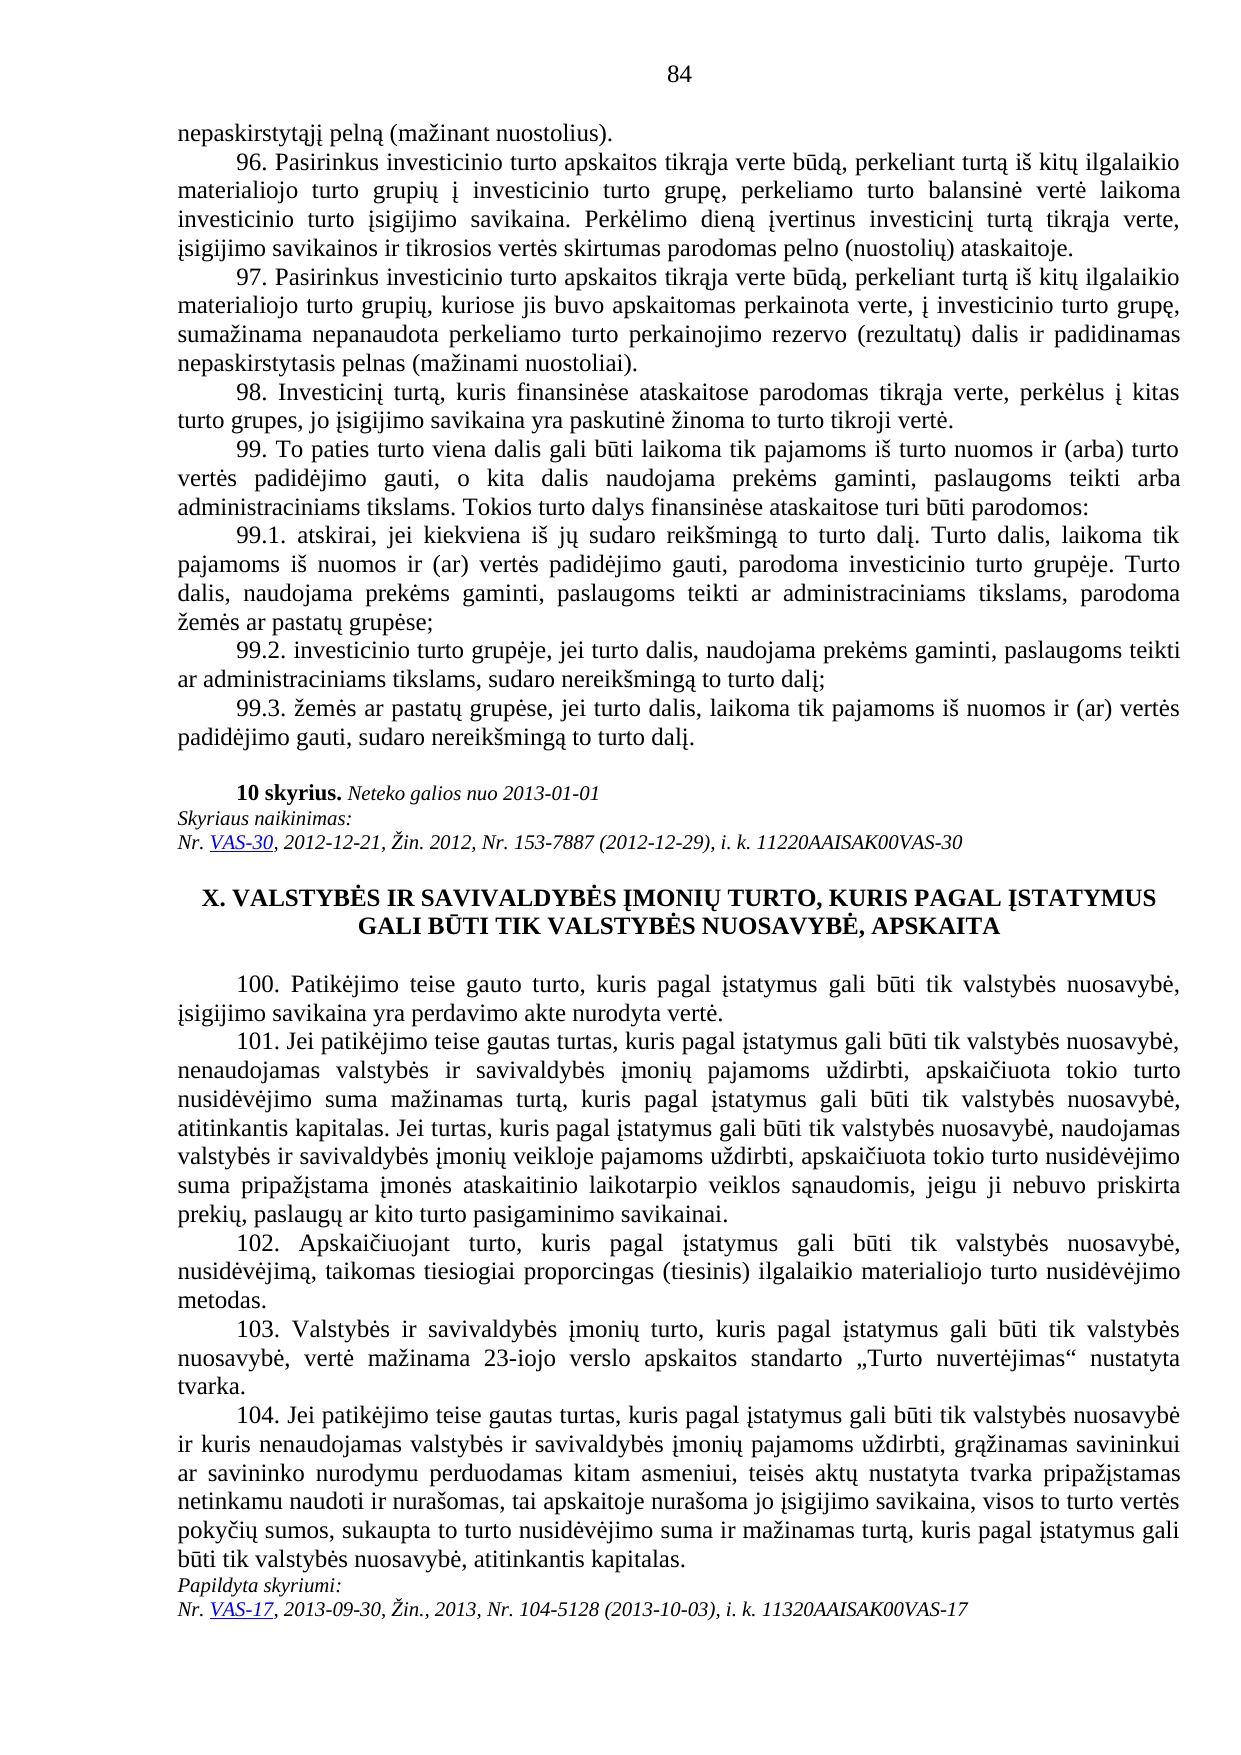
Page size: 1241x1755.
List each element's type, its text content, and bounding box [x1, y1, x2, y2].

text X. VALSTYBĖS ir savivaldybĖS įmonių Turto, kuris pagal įstatymus gali būti tik valstybės nuosavybė, apskaita [177, 883, 1181, 940]
text 96. Pasirinkus investicinio turto apskaitos tikrąja verte būdą, perkeliant turtą iš kitų ilgalaikio materialiojo turto grupių į investicinio turto grupę, perkeliamo turto balansinė vertė laikoma investicinio turto įsigijimo savikaina. Perkėlimo dieną įvertinus investicinį turtą tikrąja verte, įsigijimo savikainos ir tikrosios vertės skirtumas parodomas pelno (nuostolių) ataskaitoje. [177, 147, 1181, 262]
text 97. Pasirinkus investicinio turto apskaitos tikrąja verte būdą, perkeliant turtą iš kitų ilgalaikio materialiojo turto grupių, kuriose jis buvo apskaitomas perkainota verte, į investicinio turto grupę, sumažinama nepanaudota perkeliamo turto perkainojimo rezervo (rezultatų) dalis ir padidinamas nepaskirstytasis pelnas (mažinami nuostoliai). [177, 262, 1181, 377]
text 98. Investicinį turtą, kuris finansinėse ataskaitose parodomas tikrąja verte, perkėlus į kitas turto grupes, jo įsigijimo savikaina yra paskutinė žinoma to turto tikroji vertė. [177, 377, 1181, 434]
text 99. To paties turto viena dalis gali būti laikoma tik pajamoms iš turto nuomos ir (arba) turto vertės padidėjimo gauti, o kita dalis naudojama prekėms gaminti, paslaugoms teikti arba administraciniams tikslams. Tokios turto dalys finansinėse ataskaitose turi būti parodomos: [177, 434, 1181, 521]
text 103. Valstybės ir savivaldybės įmonių turto, kuris pagal įstatymus gali būti tik valstybės nuosavybė, vertė mažinama 23-iojo verslo apskaitos standarto „Turto nuvertėjimas“ nustatyta tvarka. [177, 1314, 1181, 1400]
text 104. Jei patikėjimo teise gautas turtas, kuris pagal įstatymus gali būti tik valstybės nuosavybė ir kuris nenaudojamas valstybės ir savivaldybės įmonių pajamoms uždirbti, grąžinamas savininkui ar savininko nurodymu perduodamas kitam asmeniui, teisės aktų nustatyta tvarka pripažįstamas netinkamu naudoti ir nurašomas, tai apskaitoje nurašoma jo įsigijimo savikaina, visos to turto vertės pokyčių sumos, sukaupta to turto nusidėvėjimo suma ir mažinamas turtą, kuris pagal įstatymus gali būti tik valstybės nuosavybė, atitinkantis kapitalas. [177, 1400, 1181, 1573]
text Skyriaus naikinimas: [177, 806, 1181, 830]
text nepaskirstytąjį pelną (mažinant nuostolius). [177, 118, 1181, 147]
text 99.3. žemės ar pastatų grupėse, jei turto dalis, laikoma tik pajamoms iš nuomos ir (ar) vertės padidėjimo gauti, sudaro nereikšmingą to turto dalį. [177, 693, 1181, 751]
text Nr. VAS-30, 2012-12-21, Žin. 2012, Nr. 153-7887 (2012-12-29), i. k. 11220AAISAK00VAS-30 [177, 830, 1181, 854]
text Nr. VAS-17, 2013-09-30, Žin., 2013, Nr. 104-5128 (2013-10-03), i. k. 11320AAISAK00VAS-17 [177, 1597, 1181, 1621]
text 102. Apskaičiuojant turto, kuris pagal įstatymus gali būti tik valstybės nuosavybė, nusidėvėjimą, taikomas tiesiogiai proporcingas (tiesinis) ilgalaikio materialiojo turto nusidėvėjimo metodas. [177, 1228, 1181, 1314]
text 101. Jei patikėjimo teise gautas turtas, kuris pagal įstatymus gali būti tik valstybės nuosavybė, nenaudojamas valstybės ir savivaldybės įmonių pajamoms uždirbti, apskaičiuota tokio turto nusidėvėjimo suma mažinamas turtą, kuris pagal įstatymus gali būti tik valstybės nuosavybė, atitinkantis kapitalas. Jei turtas, kuris pagal įstatymus gali būti tik valstybės nuosavybė, naudojamas valstybės ir savivaldybės įmonių veikloje pajamoms uždirbti, apskaičiuota tokio turto nusidėvėjimo suma pripažįstama įmonės ataskaitinio laikotarpio veiklos sąnaudomis, jeigu ji nebuvo priskirta prekių, paslaugų ar kito turto pasigaminimo savikainai. [177, 1026, 1181, 1228]
text 10 skyrius. Neteko galios nuo 2013-01-01 [177, 779, 1181, 806]
text 100. Patikėjimo teise gauto turto, kuris pagal įstatymus gali būti tik valstybės nuosavybė, įsigijimo savikaina yra perdavimo akte nurodyta vertė. [177, 969, 1181, 1026]
text Papildyta skyriumi: [177, 1573, 1181, 1597]
text 99.2. investicinio turto grupėje, jei turto dalis, naudojama prekėms gaminti, paslaugoms teikti ar administraciniams tikslams, sudaro nereikšmingą to turto dalį; [177, 636, 1181, 693]
text 99.1. atskirai, jei kiekviena iš jų sudaro reikšmingą to turto dalį. Turto dalis, laikoma tik pajamoms iš nuomos ir (ar) vertės padidėjimo gauti, parodoma investicinio turto grupėje. Turto dalis, naudojama prekėms gaminti, paslaugoms teikti ar administraciniams tikslams, parodoma žemės ar pastatų grupėse; [177, 521, 1181, 636]
